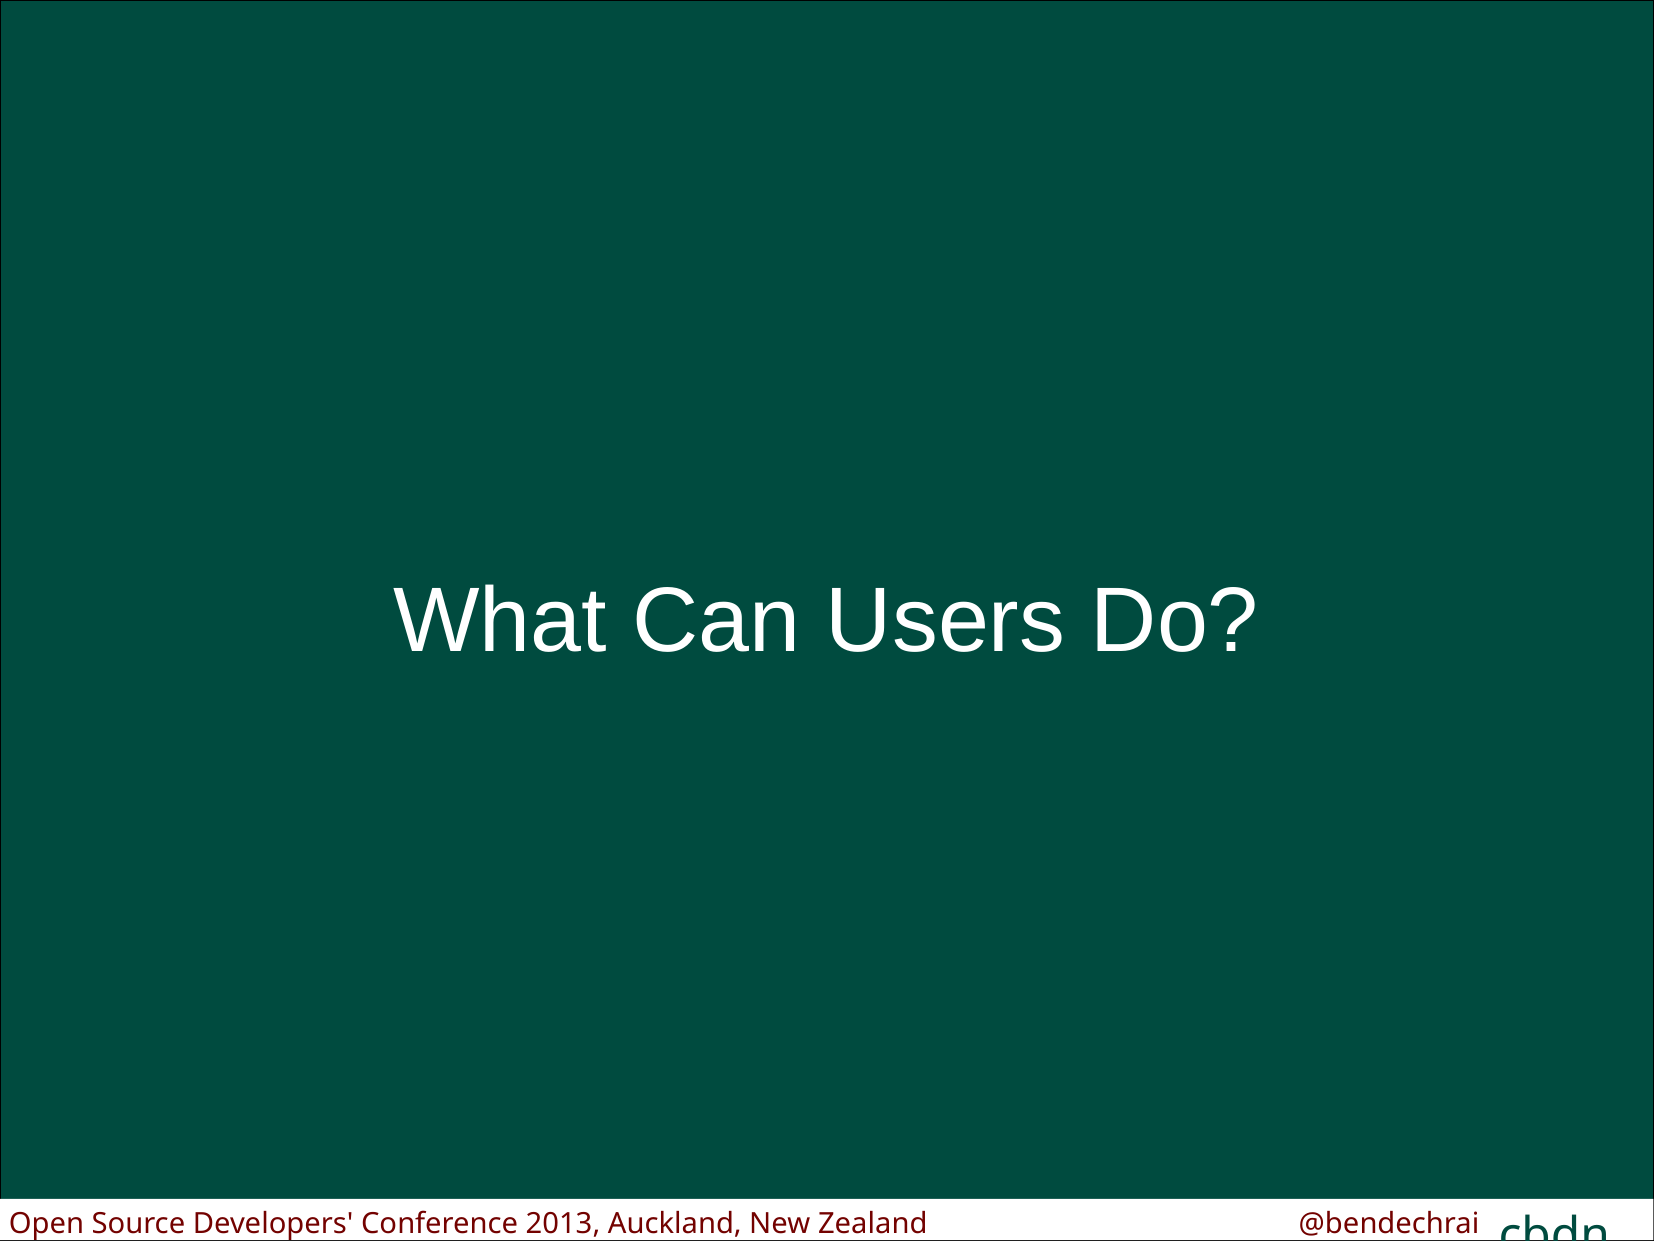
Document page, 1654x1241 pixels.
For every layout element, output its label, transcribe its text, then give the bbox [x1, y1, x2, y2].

text_box [914, 1199, 1283, 1241]
text_box Open Source Developers' Conference 2013, Auckland, New Zealand [0, 1194, 914, 1241]
title What Can Users Do? [0, 0, 1654, 1198]
text_box [914, 1219, 922, 1231]
text_box cbdn [1483, 1192, 1654, 1241]
text_box @bendechrai [1283, 1194, 1483, 1241]
